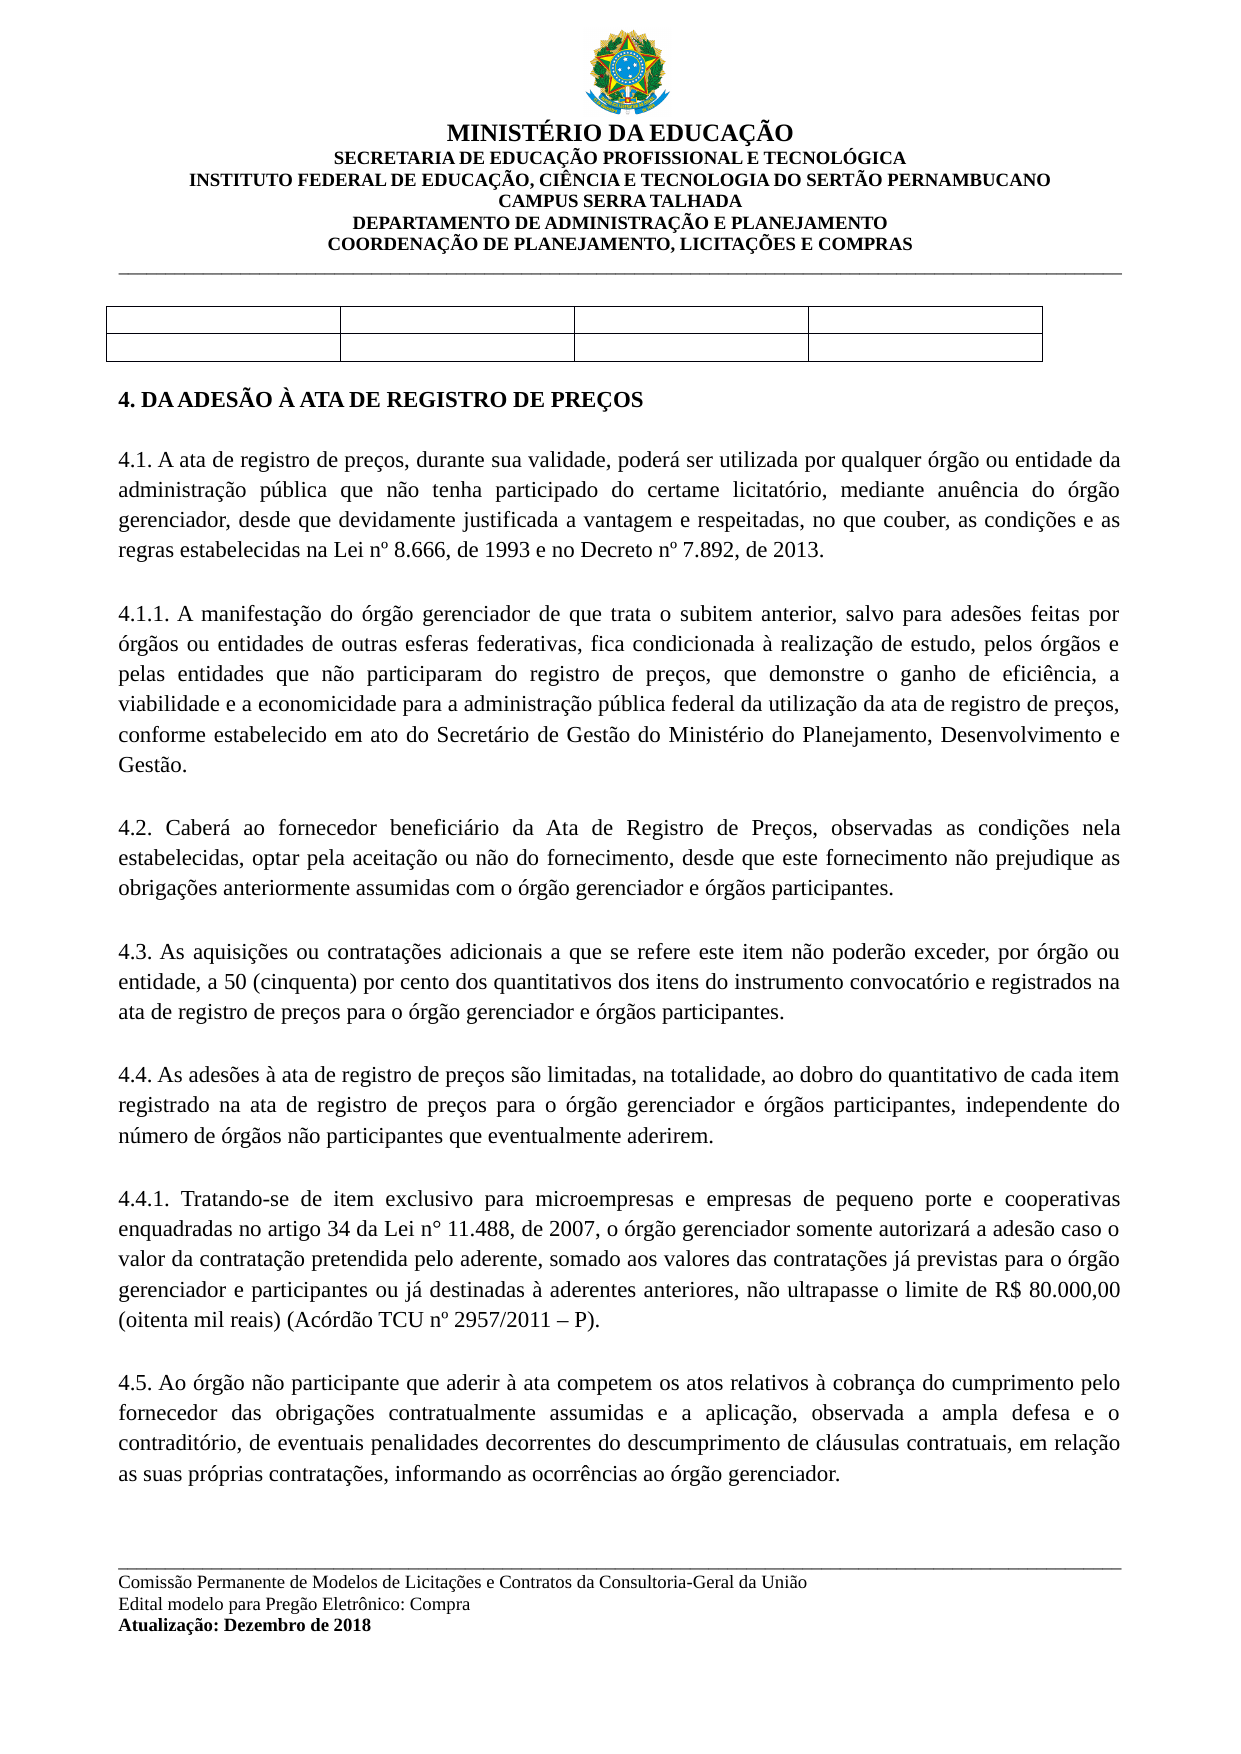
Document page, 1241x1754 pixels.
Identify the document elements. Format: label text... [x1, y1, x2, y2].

table_cell [575, 307, 808, 333]
text 4. DA ADESÃO À ATA DE REGISTRO DE PREÇOS [118, 387, 1125, 413]
table_cell [809, 307, 1042, 333]
picture [582, 27, 673, 117]
text 4.5. Ao órgão não participante que aderir à ata competem os atos relativos à cobrança do cumprimento pelo fornecedor das obrigações contratualmente assumidas e a aplicação, observada a ampla defesa e o contraditório, de eventuais penalidades decorrentes do descumprimento de cláusulas contratuais, em relação as suas próprias contratações, informando as ocorrências ao órgão gerenciador. [118, 1369, 1122, 1486]
table_cell [107, 307, 340, 333]
text 4.4.1. Tratando-se de item exclusivo para microempresas e empresas de pequeno porte e cooperativas enquadradas no artigo 34 da Lei n° 11.488, de 2007, o órgão gerenciador somente autorizará a adesão caso o valor da contratação pretendida pelo aderente, somado aos valores das contratações já previstas para o órgão gerenciador e participantes ou já destinadas à aderentes anteriores, não ultrapasse o limite de R$ 80.000,00 (oitenta mil reais) (Acórdão TCU nº 2957/2011 – P). [118, 1185, 1122, 1332]
table_cell [341, 307, 574, 333]
text 4.2. Caberá ao fornecedor beneficiário da Ata de Registro de Preços, observadas as condições nela estabelecidas, optar pela aceitação ou não do fornecimento, desde que este fornecimento não prejudique as obrigações anteriormente assumidas com o órgão gerenciador e órgãos participantes. [118, 814, 1122, 901]
table_cell [575, 334, 808, 361]
table_cell [341, 334, 574, 361]
text 4.1.1. A manifestação do órgão gerenciador de que trata o subitem anterior, salvo para adesões feitas por órgãos ou entidades de outras esferas federativas, fica condicionada à realização de estudo, pelos órgãos e pelas entidades que não participaram do registro de preços, que demonstre o ganho de eficiência, a viabilidade e a economicidade para a administração pública federal da utilização da ata de registro de preços, conforme estabelecido em ato do Secretário de Gestão do Ministério do Planejamento, Desenvolvimento e Gestão. [118, 600, 1122, 777]
text 4.4. As adesões à ata de registro de preços são limitadas, na totalidade, ao dobro do quantitativo de cada item registrado na ata de registro de preços para o órgão gerenciador e órgãos participantes, independente do número de órgãos não participantes que eventualmente aderirem. [118, 1061, 1122, 1148]
table_cell [107, 334, 340, 361]
text 4.1. A ata de registro de preços, durante sua validade, poderá ser utilizada por qualquer órgão ou entidade da administração pública que não tenha participado do certame licitatório, mediante anuência do órgão gerenciador, desde que devidamente justificada a vantagem e respeitadas, no que couber, as condições e as regras estabelecidas na Lei nº 8.666, de 1993 e no Decreto nº 7.892, de 2013. [118, 446, 1122, 563]
table_cell [809, 334, 1042, 361]
text 4.3. As aquisições ou contratações adicionais a que se refere este item não poderão exceder, por órgão ou entidade, a 50 (cinquenta) por cento dos quantitativos dos itens do instrumento convocatório e registrados na ata de registro de preços para o órgão gerenciador e órgãos participantes. [118, 938, 1122, 1024]
